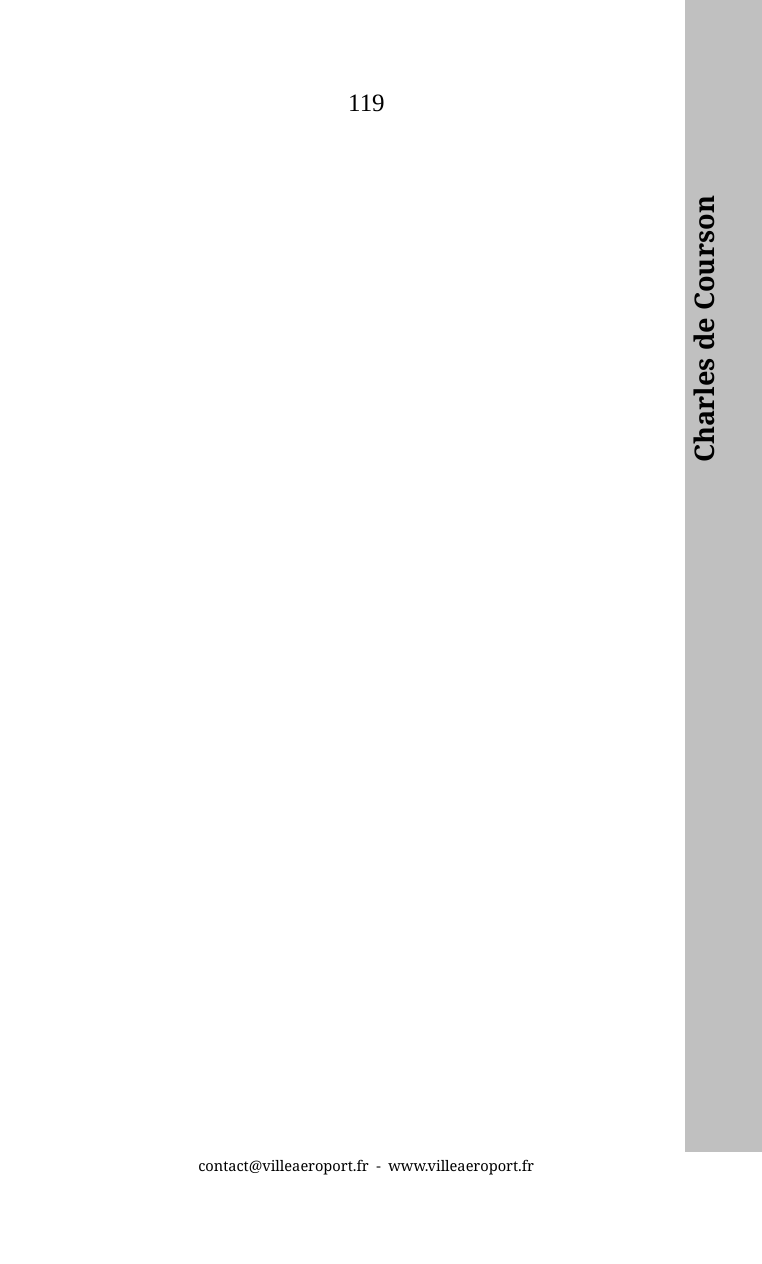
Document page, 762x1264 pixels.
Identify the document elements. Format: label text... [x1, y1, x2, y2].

text Charles de Courson [685, 187, 762, 462]
